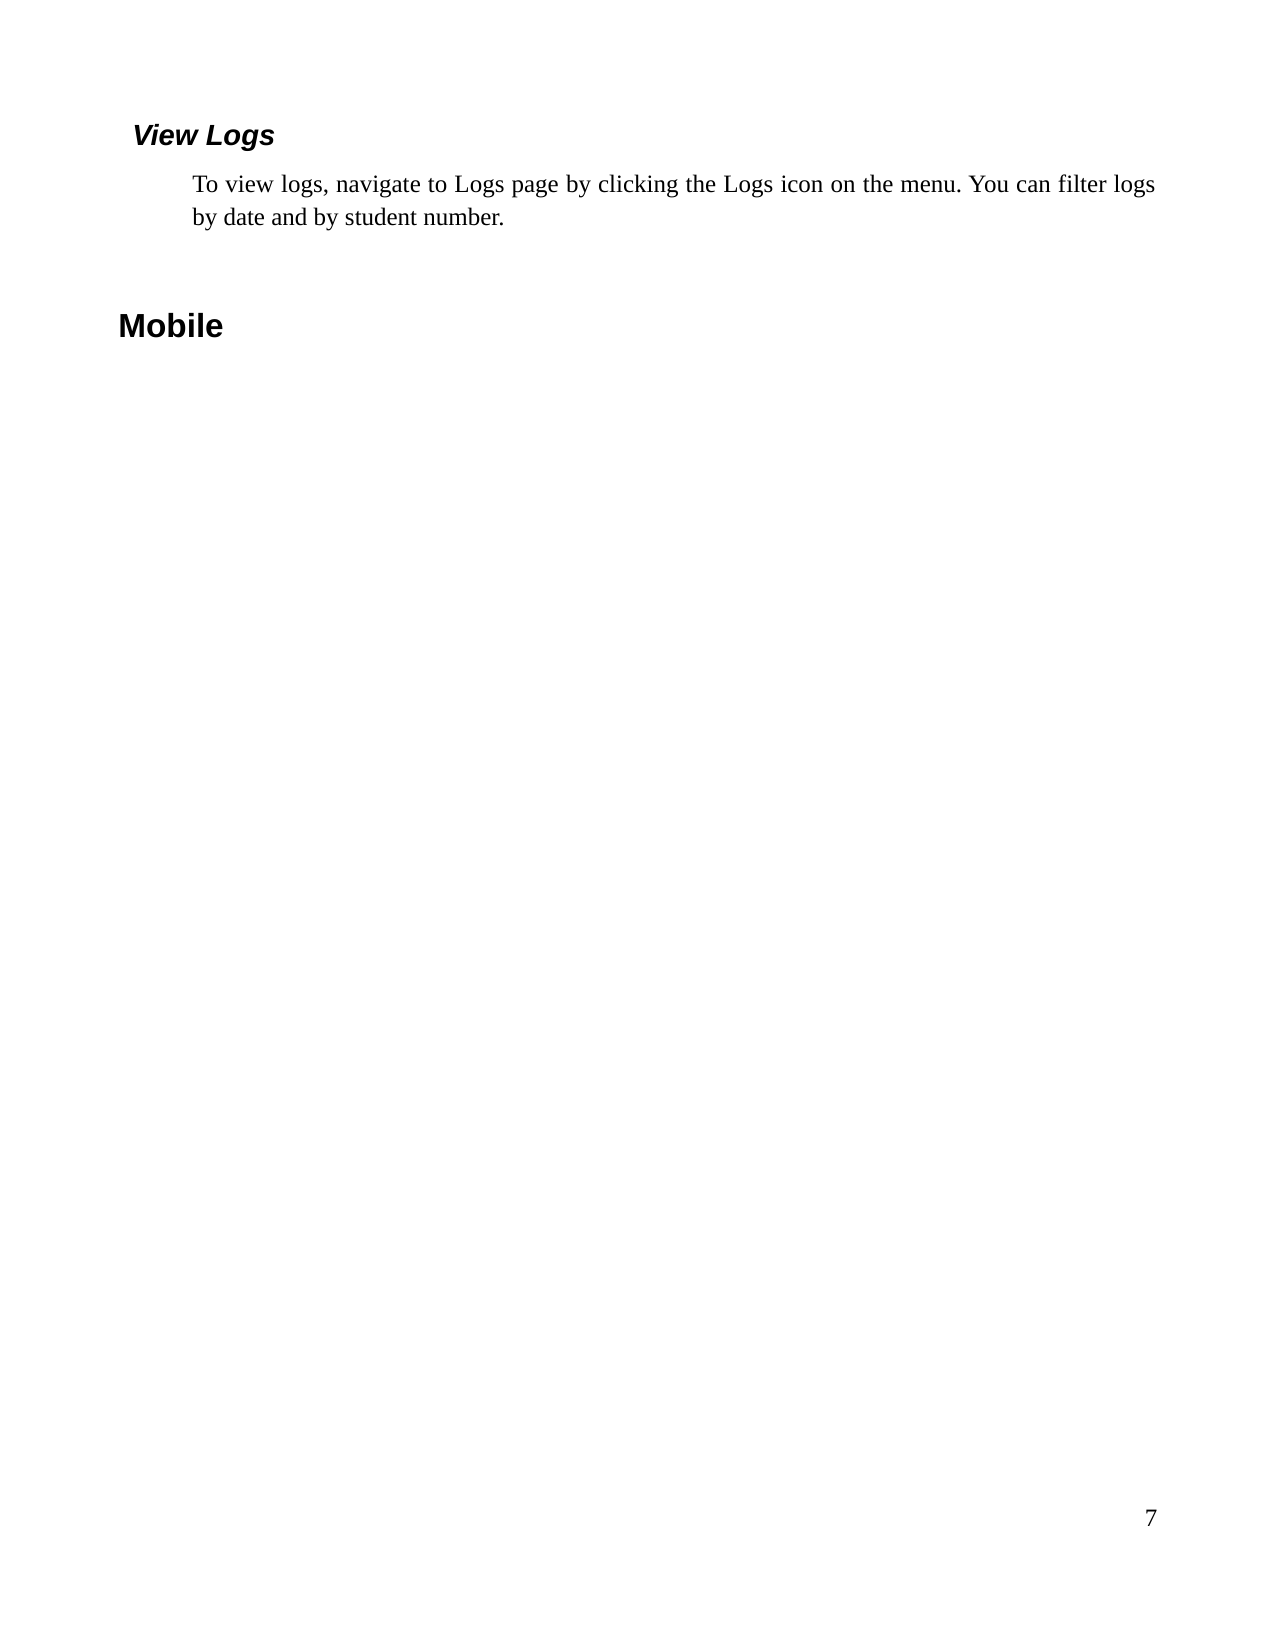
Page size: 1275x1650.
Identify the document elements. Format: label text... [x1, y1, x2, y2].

subtitle Mobile [118, 306, 1157, 344]
text To view logs, navigate to Logs page by clicking the Logs icon on the menu. You can filter logs by date and by student number. [192, 169, 1157, 231]
subtitle View Logs [132, 118, 1157, 152]
